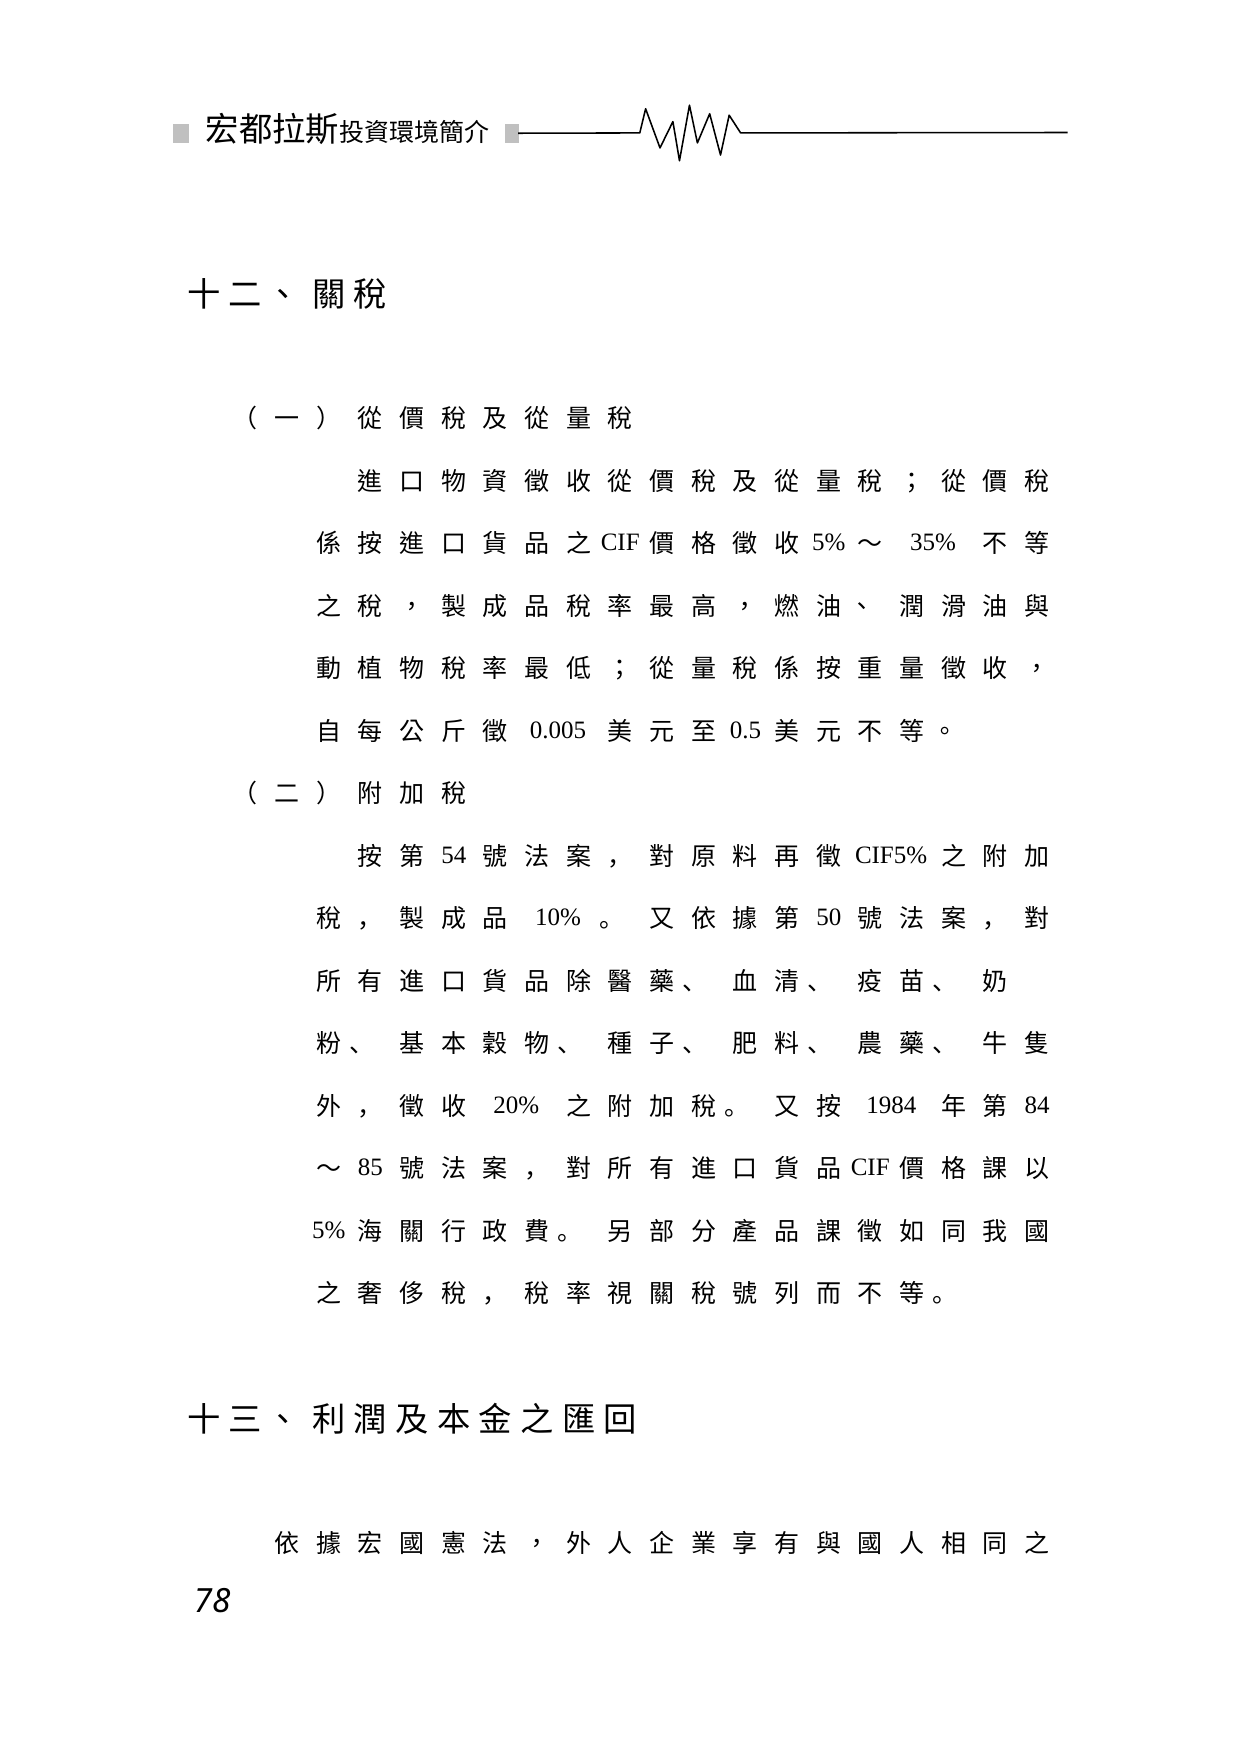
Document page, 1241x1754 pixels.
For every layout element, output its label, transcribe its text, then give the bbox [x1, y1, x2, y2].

text 進口物資徵收從價稅及從量稅；從價稅係按進口貨品之CIF價格徵收5%～35%不等之稅，製成品稅率最高，燃油、潤滑油與動植物稅率最低；從量稅係按重量徵收，自每公斤徵0.005美元至0.5美元不等。 [281, 438, 1058, 750]
text 按第54號法案，對原料再徵CIF5%之附加稅，製成品10%。又依據第50號法案，對所有進口貨品除醫藥、血清、疫苗、奶粉、基本穀物、種子、肥料、農藥、牛隻外，徵收20%之附加稅。又按1984年第84～85號法案，對所有進口貨品CIF價格課以5%海關行政費。另部分產品課徵如同我國之奢侈稅，稅率視關稅號列而不等。 [281, 813, 1058, 1313]
text 依據宏國憲法，外人企業享有與國人相同之 [183, 1500, 1058, 1563]
text （一）從價稅及從量稅 [207, 375, 1058, 438]
text 十三、利潤及本金之匯回 [183, 1375, 1058, 1438]
text （二）附加稅 [207, 750, 1058, 813]
text 十二、關稅 [183, 250, 1058, 313]
